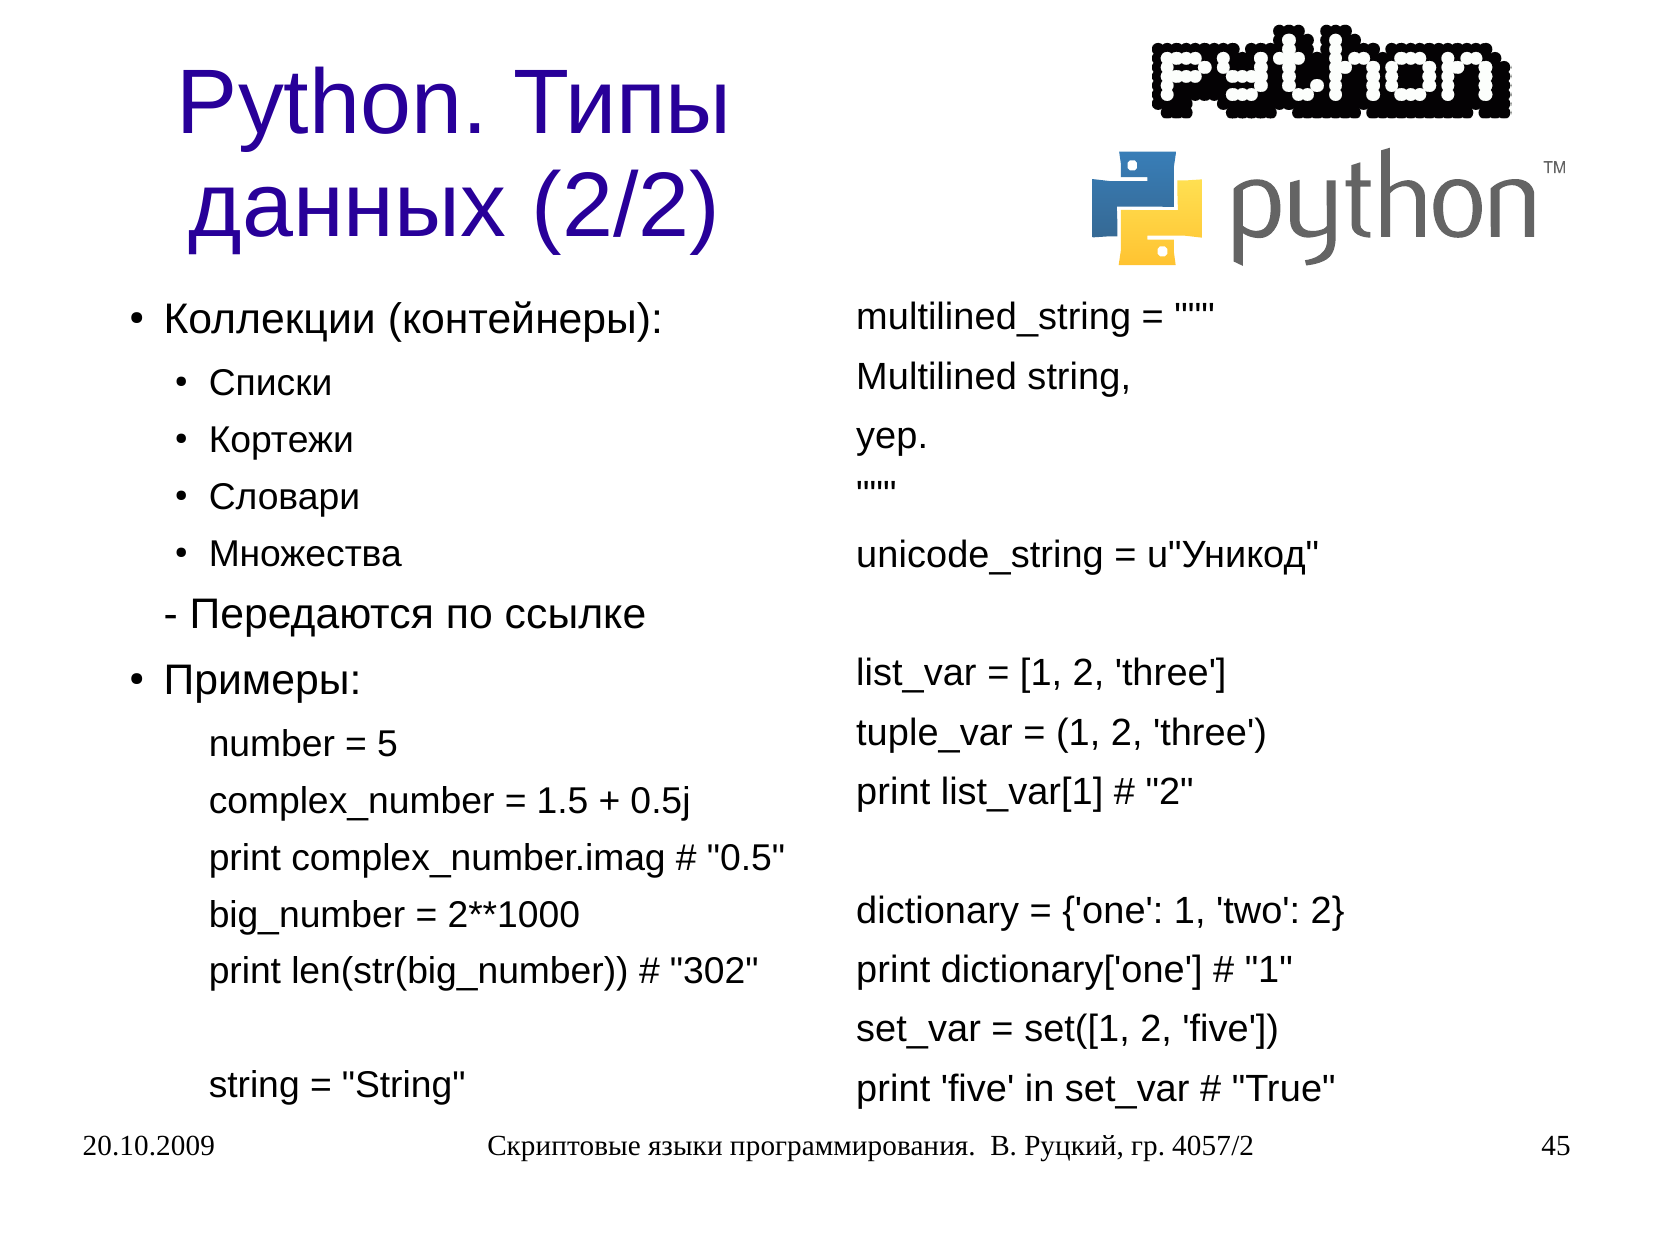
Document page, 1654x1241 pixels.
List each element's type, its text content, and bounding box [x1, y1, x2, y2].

title Python. Типы данных (2/2) [82, 49, 827, 257]
list multilined_string = """ Multilined string, yep. """ unicode_string = u"Уникод" list_var = [1, 2, 'three'] tuple_var = (1, 2, 'three') print list_var[1] # "2" dictionary = {'one': 1, 'two': 2} print dictionary['one'] # "1" set_var = set([1, 2, 'five']) print 'five' in set_var # "True" [856, 295, 1583, 1114]
list Коллекции (контейнеры): Списки Кортежи Словари Множества - Передаются по ссылке Примеры: number = 5 complex_number = 1.5 + 0.5j print complex_number.imag # "0.5" big_number = 2**1000 print len(str(big_number)) # "302" string = "String" [118, 295, 845, 1114]
picture [1151, 24, 1512, 119]
picture [1092, 147, 1565, 266]
